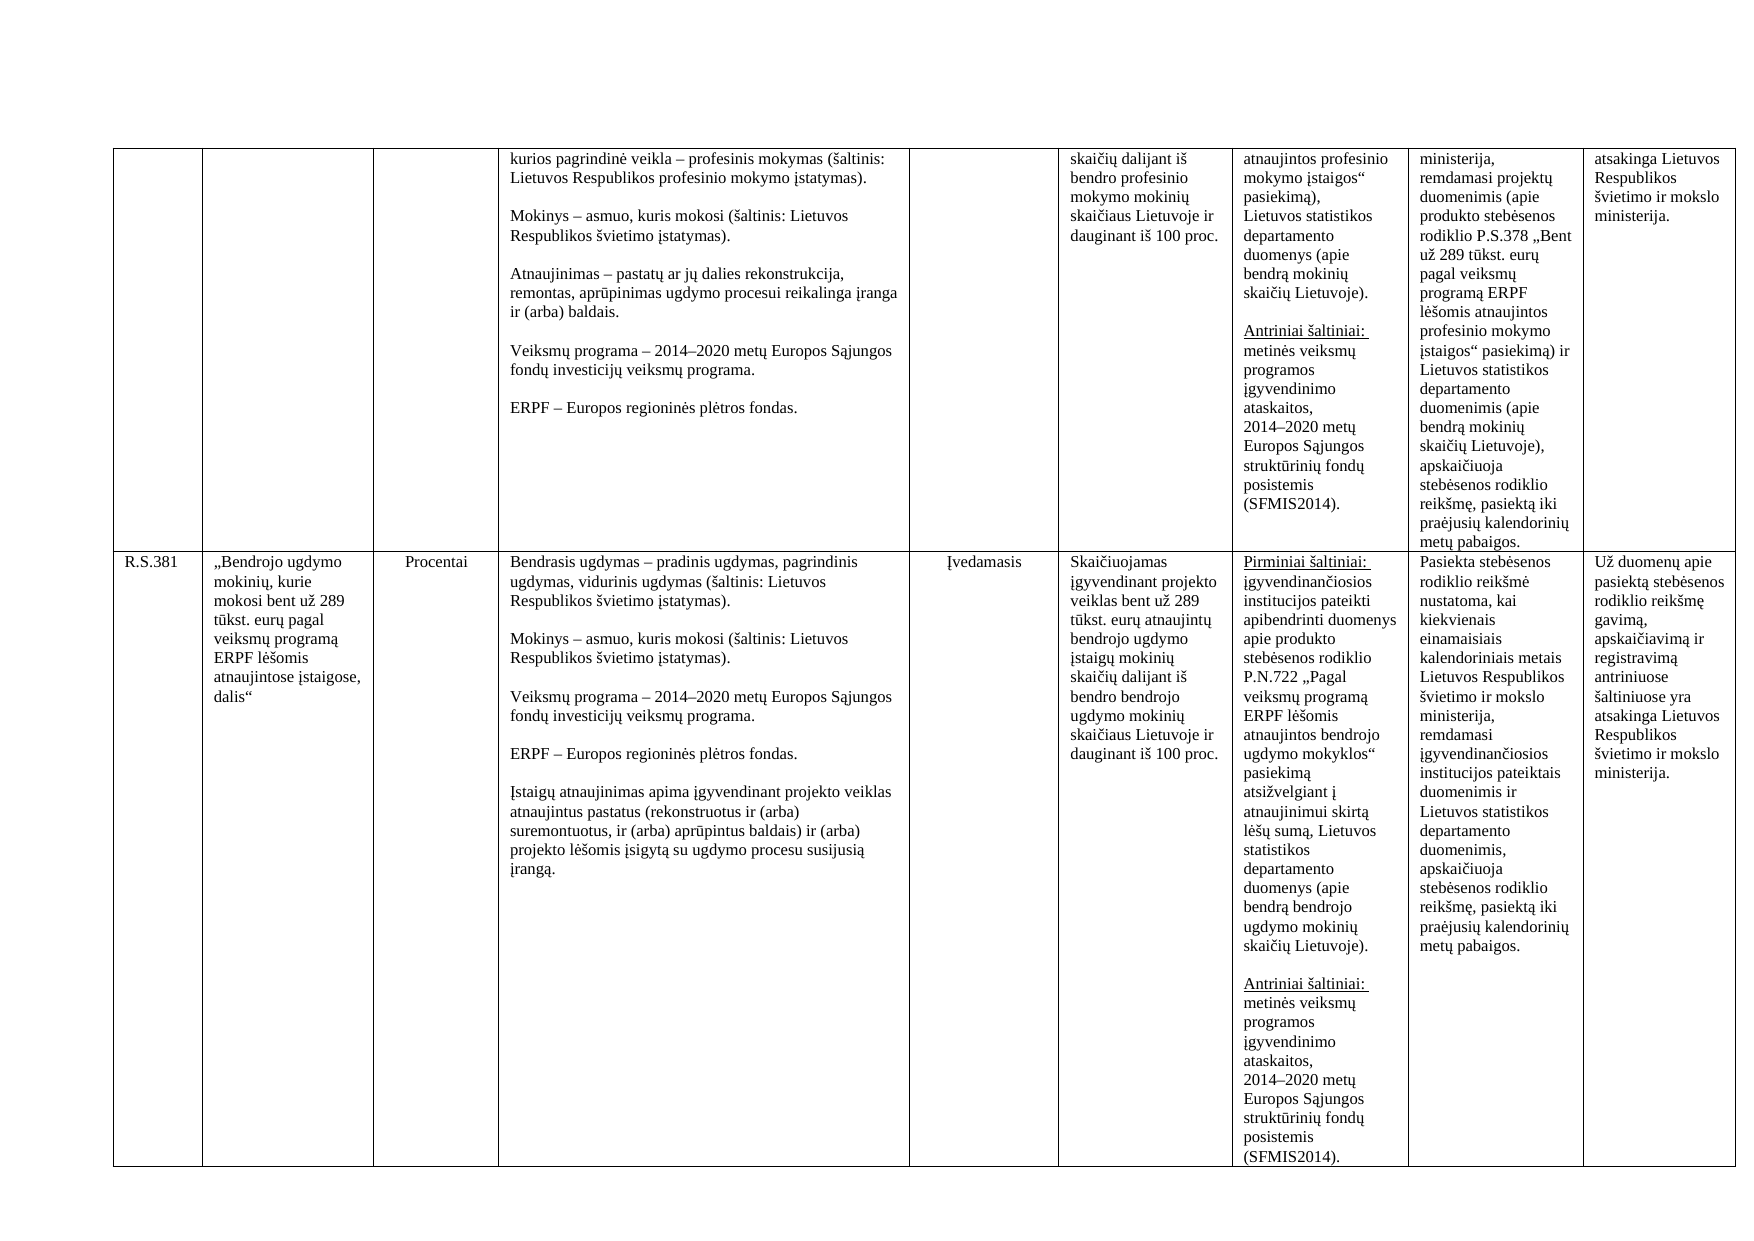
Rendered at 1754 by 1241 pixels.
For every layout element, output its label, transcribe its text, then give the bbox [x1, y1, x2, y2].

table_cell atsakinga Lietuvos Respublikos švietimo ir mokslo ministerija. [1584, 149, 1735, 551]
table_cell Už duomenų apie pasiektą stebėsenos rodiklio reikšmę gavimą, apskaičiavimą ir registravimą antriniuose šaltiniuose yra atsakinga Lietuvos Respublikos švietimo ir mokslo ministerija. [1584, 552, 1735, 1166]
table_cell Procentai [374, 552, 498, 1166]
table_cell R.S.381 [114, 552, 202, 1166]
table_cell Skaičiuojamas įgyvendinant projekto veiklas bent už 289 tūkst. eurų atnaujintų bendrojo ugdymo įstaigų mokinių skaičių dalijant iš bendro bendrojo ugdymo mokinių skaičiaus Lietuvoje ir dauginant iš 100 proc. [1059, 552, 1232, 1166]
table_cell [374, 149, 498, 551]
table_cell ministerija, remdamasi projektų duomenimis (apie produkto stebėsenos rodiklio P.S.378 „Bent už 289 tūkst. eurų pagal veiksmų programą ERPF lėšomis atnaujintos profesinio mokymo įstaigos“ pasiekimą) ir Lietuvos statistikos departamento duomenimis (apie bendrą mokinių skaičių Lietuvoje), apskaičiuoja stebėsenos rodiklio reikšmę, pasiektą iki praėjusių kalendorinių metų pabaigos. [1409, 149, 1583, 551]
table_cell Pirminiai šaltiniai: įgyvendinančiosios institucijos pateikti apibendrinti duomenys apie produkto stebėsenos rodiklio P.N.722 „Pagal veiksmų programą ERPF lėšomis atnaujintos bendrojo ugdymo mokyklos“ pasiekimą atsižvelgiant į atnaujinimui skirtą lėšų sumą, Lietuvos statistikos departamento duomenys (apie bendrą bendrojo ugdymo mokinių skaičių Lietuvoje). Antriniai šaltiniai: metinės veiksmų programos įgyvendinimo ataskaitos, 2014–2020 metų Europos Sąjungos struktūrinių fondų posistemis (SFMIS2014). [1233, 552, 1408, 1166]
table_cell kurios pagrindinė veikla – profesinis mokymas (šaltinis: Lietuvos Respublikos profesinio mokymo įstatymas). Mokinys – asmuo, kuris mokosi (šaltinis: Lietuvos Respublikos švietimo įstatymas). Atnaujinimas – pastatų ar jų dalies rekonstrukcija, remontas, aprūpinimas ugdymo procesui reikalinga įranga ir (arba) baldais. Veiksmų programa – 2014–2020 metų Europos Sąjungos fondų investicijų veiksmų programa. ERPF – Europos regioninės plėtros fondas. [499, 149, 909, 551]
table_cell Bendrasis ugdymas – pradinis ugdymas, pagrindinis ugdymas, vidurinis ugdymas (šaltinis: Lietuvos Respublikos švietimo įstatymas). Mokinys – asmuo, kuris mokosi (šaltinis: Lietuvos Respublikos švietimo įstatymas). Veiksmų programa – 2014–2020 metų Europos Sąjungos fondų investicijų veiksmų programa. ERPF – Europos regioninės plėtros fondas. Įstaigų atnaujinimas apima įgyvendinant projekto veiklas atnaujintus pastatus (rekonstruotus ir (arba) suremontuotus, ir (arba) aprūpintus baldais) ir (arba) projekto lėšomis įsigytą su ugdymo procesu susijusią įrangą. [499, 552, 909, 1166]
table_cell [203, 149, 373, 551]
table_cell Įvedamasis [910, 552, 1058, 1166]
table_cell atnaujintos profesinio mokymo įstaigos“ pasiekimą), Lietuvos statistikos departamento duomenys (apie bendrą mokinių skaičių Lietuvoje). Antriniai šaltiniai: metinės veiksmų programos įgyvendinimo ataskaitos, 2014–2020 metų Europos Sąjungos struktūrinių fondų posistemis (SFMIS2014). [1233, 149, 1408, 551]
table_cell „Bendrojo ugdymo mokinių, kurie mokosi bent už 289 tūkst. eurų pagal veiksmų programą ERPF lėšomis atnaujintose įstaigose, dalis“ [203, 552, 373, 1166]
table_cell [114, 149, 202, 551]
table_cell Pasiekta stebėsenos rodiklio reikšmė nustatoma, kai kiekvienais einamaisiais kalendoriniais metais Lietuvos Respublikos švietimo ir mokslo ministerija, remdamasi įgyvendinančiosios institucijos pateiktais duomenimis ir Lietuvos statistikos departamento duomenimis, apskaičiuoja stebėsenos rodiklio reikšmę, pasiektą iki praėjusių kalendorinių metų pabaigos. [1409, 552, 1583, 1166]
table_cell [910, 149, 1058, 551]
table_cell skaičių dalijant iš bendro profesinio mokymo mokinių skaičiaus Lietuvoje ir dauginant iš 100 proc. [1059, 149, 1232, 551]
